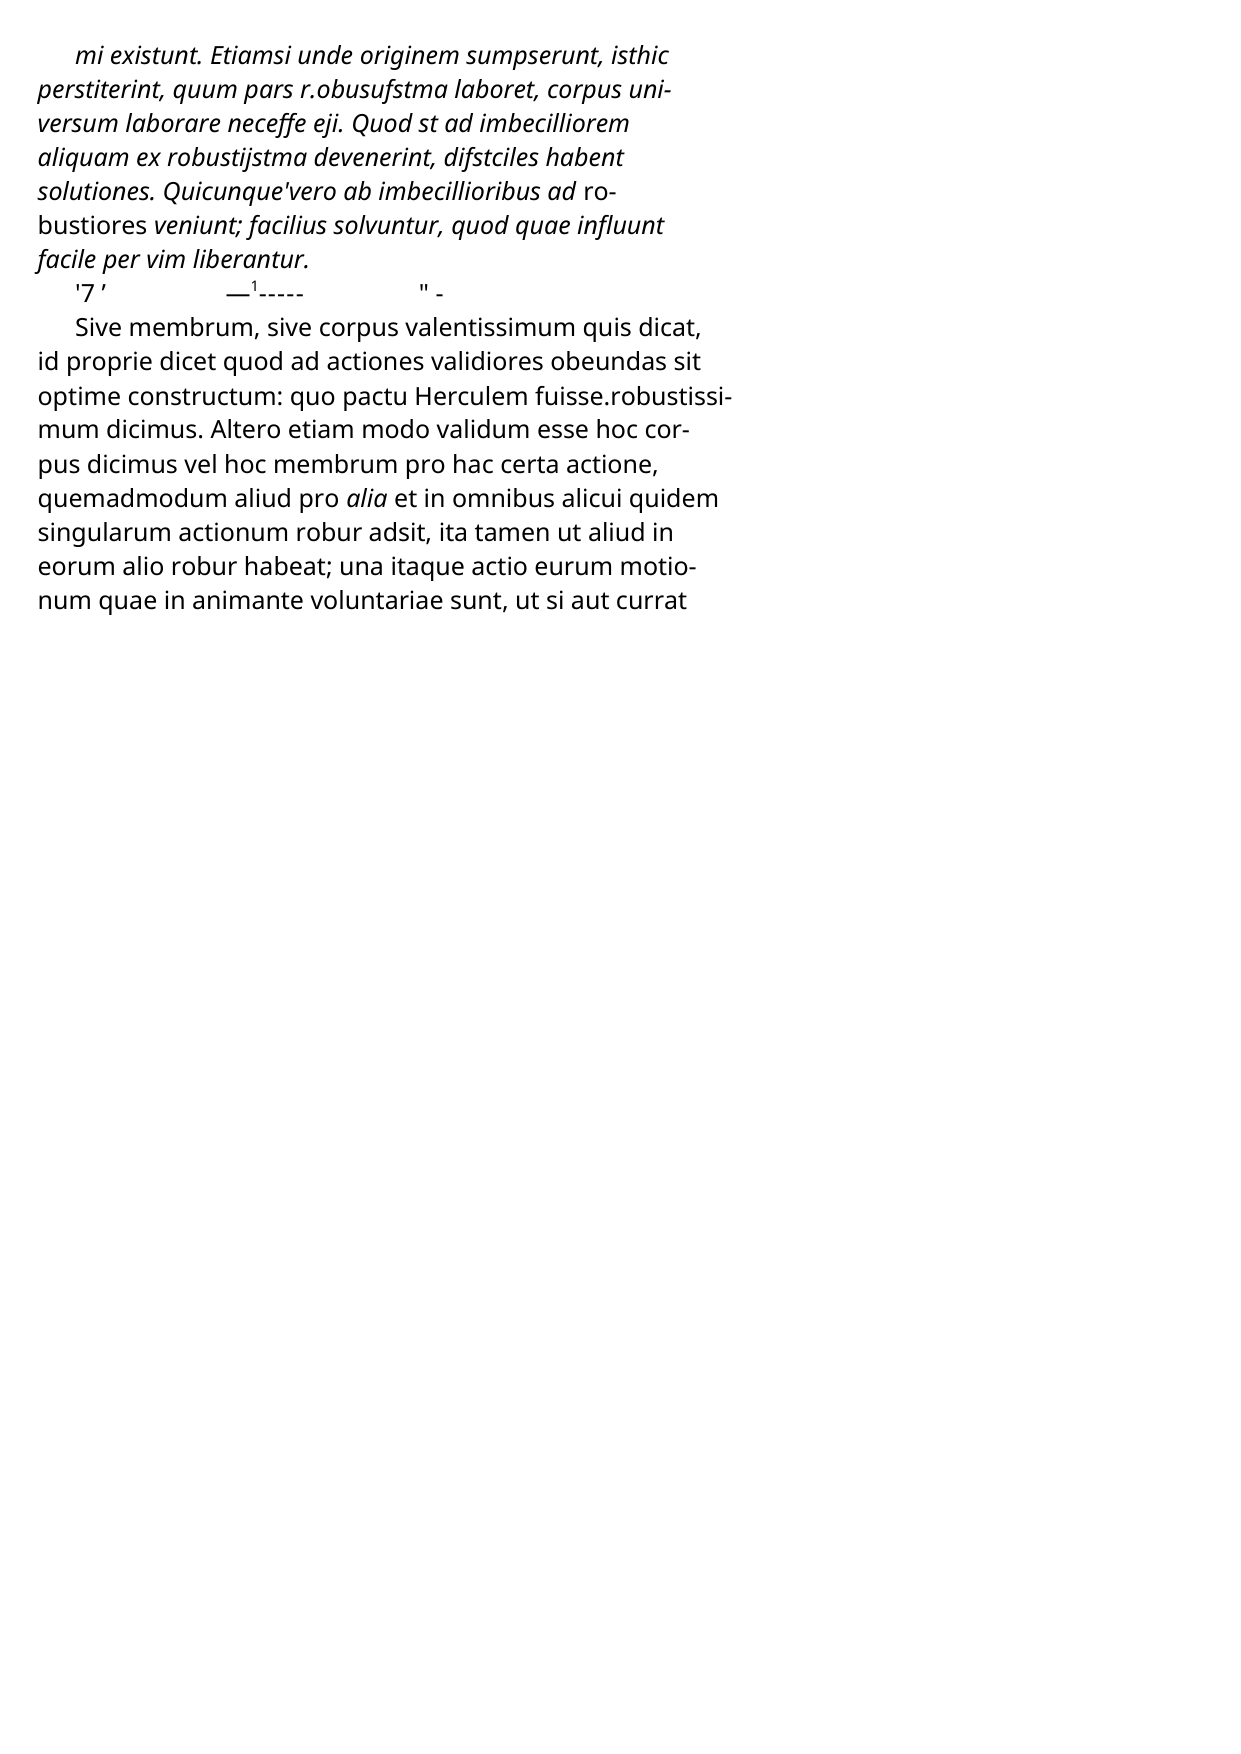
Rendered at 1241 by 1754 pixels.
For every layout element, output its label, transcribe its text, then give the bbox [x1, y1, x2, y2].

text mi existunt. Etiamsi unde originem sumpserunt, isthic perstiterint, quum pars r.obusufstma laboret, corpus uni- versum laborare neceffe eji. Quod st ad imbecilliorem aliquam ex robustijstma devenerint, difstciles habent solutiones. Quicunque'vero ab imbecillioribus ad ro- bustiores veniunt; facilius solvuntur, quod quae influunt facile per vim liberantur. [37, 37, 1203, 276]
text Sive membrum, sive corpus valentissimum quis dicat, id proprie dicet quod ad actiones validiores obeundas sit optime constructum: quo pactu Herculem fuisse.robustissi- mum dicimus. Altero etiam modo validum esse hoc cor- pus dicimus vel hoc membrum pro hac certa actione, quemadmodum aliud pro alia et in omnibus alicui quidem singularum actionum robur adsit, ita tamen ut aliud in eorum alio robur habeat; una itaque actio eurum motio- num quae in animante voluntariae sunt, ut si aut currat [37, 310, 1203, 617]
text '7 ’ —1 " - [37, 276, 1203, 310]
